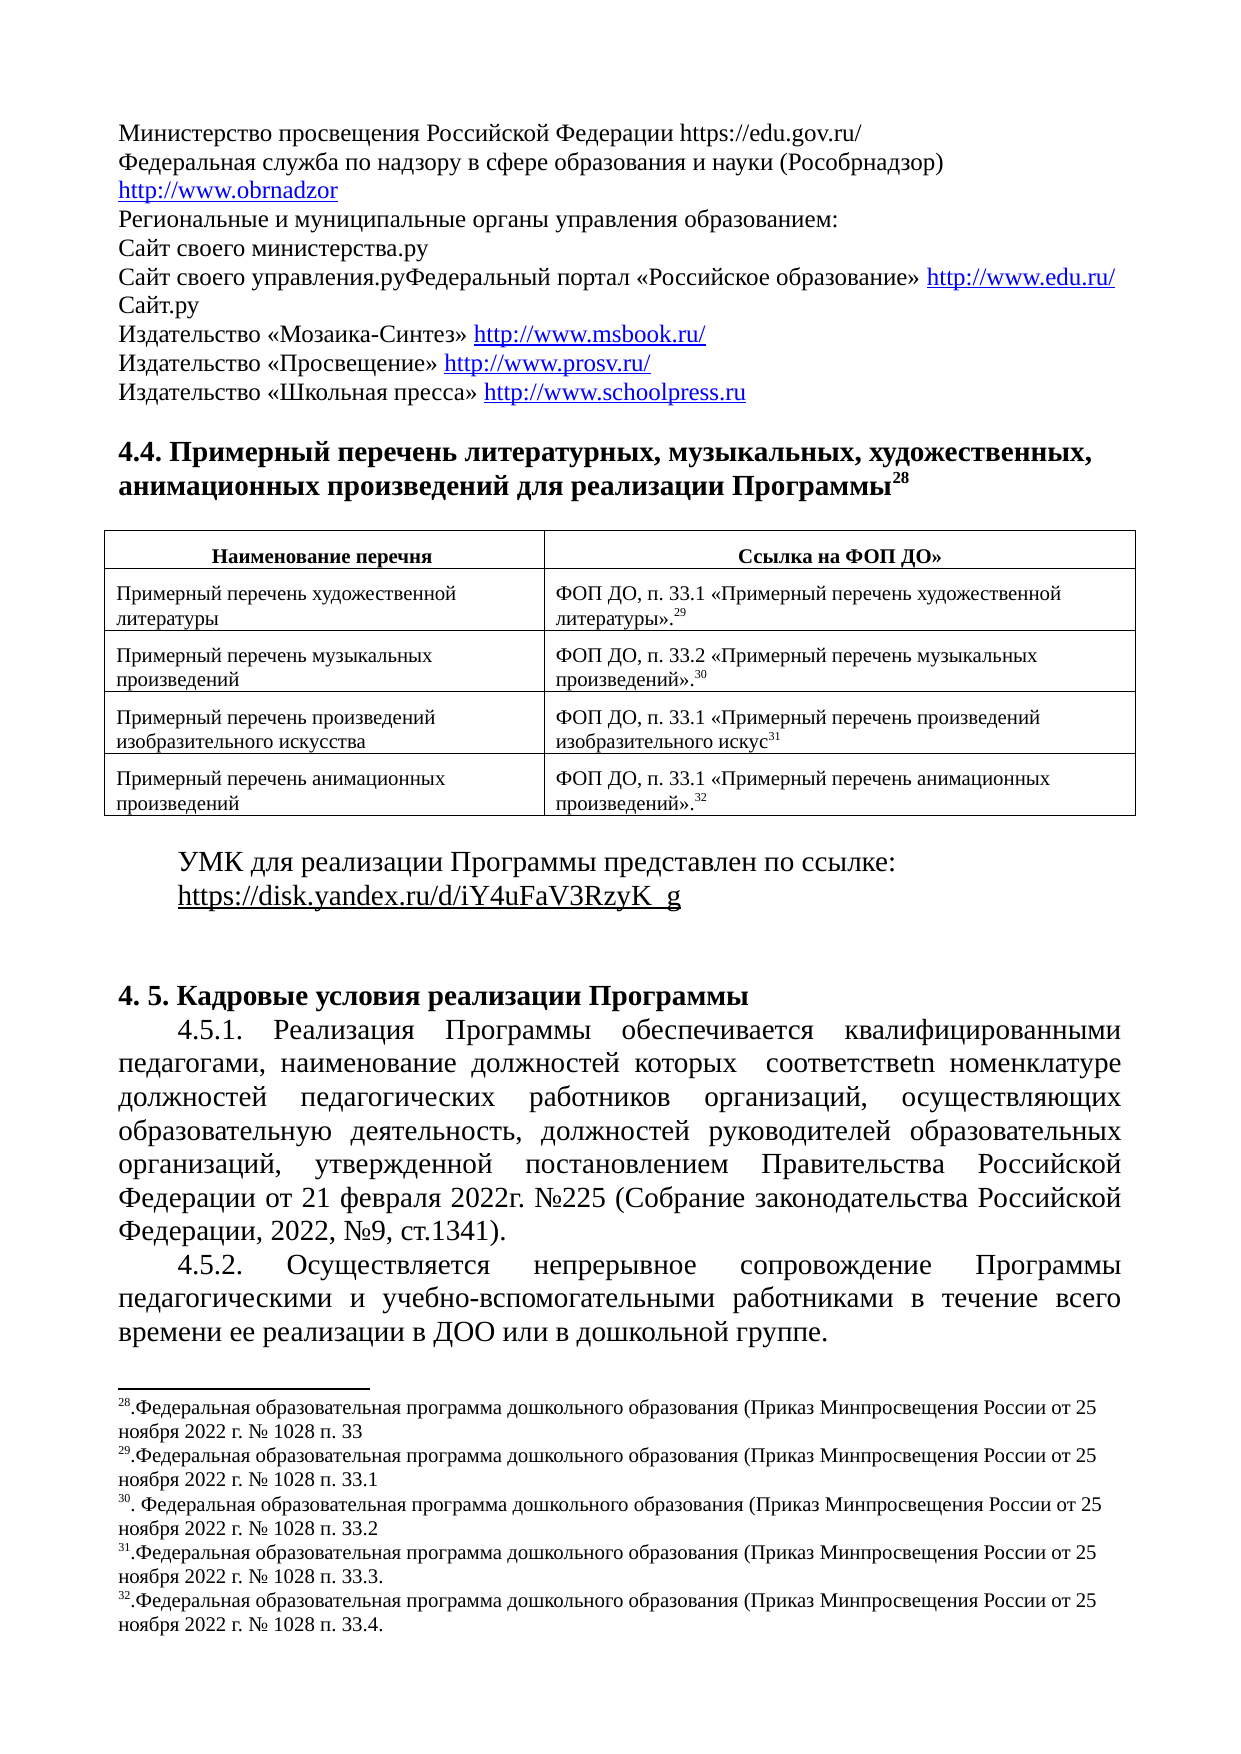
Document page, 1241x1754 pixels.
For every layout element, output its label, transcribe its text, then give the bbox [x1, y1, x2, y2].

table_header Ссылка на ФОП ДО» [545, 531, 1135, 568]
table_cell Примерный перечень произведений изобразительного искусства [105, 692, 544, 753]
table_cell ФОП ДО, п. 33.1 «Примерный перечень анимационных произведений». [545, 754, 1135, 814]
text 4. 5. Кадровые условия реализации Программы [118, 978, 1122, 1012]
table_cell Примерный перечень музыкальных произведений [105, 631, 544, 691]
text Издательство «Мозаика-Синтез» http://www.msbook.ru/ [118, 319, 1122, 348]
text Министерство просвещения Российской Федерации https://edu.gov.ru/ [118, 118, 1122, 147]
text Сайт своего управления.руФедеральный портал «Российское образование» http://www.edu.ru/ [118, 262, 1122, 291]
text 4.5.1. Реализация Программы обеспечивается квалифицированными педагогами, наименование должностей которых соответствetn номенклатуре должностей педагогических работников организаций, осуществляющих образовательную деятельность, должностей руководителей образовательных организаций, утвержденной постановлением Правительства Российской Федерации от 21 февраля 2022г. №225 (Собрание законодательства Российской Федерации, 2022, №9, ст.1341). [118, 1012, 1122, 1247]
table_cell ФОП ДО, п. 33.2 «Примерный перечень музыкальных произведений». [545, 631, 1135, 691]
table_cell Примерный перечень анимационных произведений [105, 754, 544, 814]
table_header Наименование перечня [105, 531, 544, 568]
text Сайт своего министерства.ру [118, 233, 1122, 262]
text https://disk.yandex.ru/d/iY4uFaV3RzyK_g [118, 878, 1122, 911]
text .Федеральная образовательная программа дошкольного образования (Приказ Минпросвещения России от 25 ноября 2022 г. № 1028 п. 33 [118, 1395, 1122, 1443]
table_cell Примерный перечень художественной литературы [105, 569, 544, 629]
text Федеральная служба по надзору в сфере образования и науки (Рособрнадзор) http://www.obrnadzor [118, 147, 1122, 204]
table_cell ФОП ДО, п. 33.1 «Примерный перечень произведений изобразительного искус [545, 692, 1135, 753]
text Издательство «Школьная пресса» http://www.schoolpress.ru [118, 377, 1122, 406]
table_cell ФОП ДО, п. 33.1 «Примерный перечень художественной литературы». [545, 569, 1135, 629]
text Сайт.ру [118, 291, 1122, 319]
text Издательство «Просвещение» http://www.prosv.ru/ [118, 348, 1122, 377]
text Региональные и муниципальные органы управления образованием: [118, 204, 1122, 233]
text 4.4. Примерный перечень литературных, музыкальных, художественных, анимационных произведений для реализации Программы [118, 434, 1122, 501]
text 4.5.2. Осуществляется непрерывное сопровождение Программы педагогическими и учебно-вспомогательными работниками в течение всего времени ее реализации в ДОО или в дошкольной группе. [118, 1247, 1122, 1347]
text УМК для реализации Программы представлен по ссылке: [118, 844, 1122, 878]
